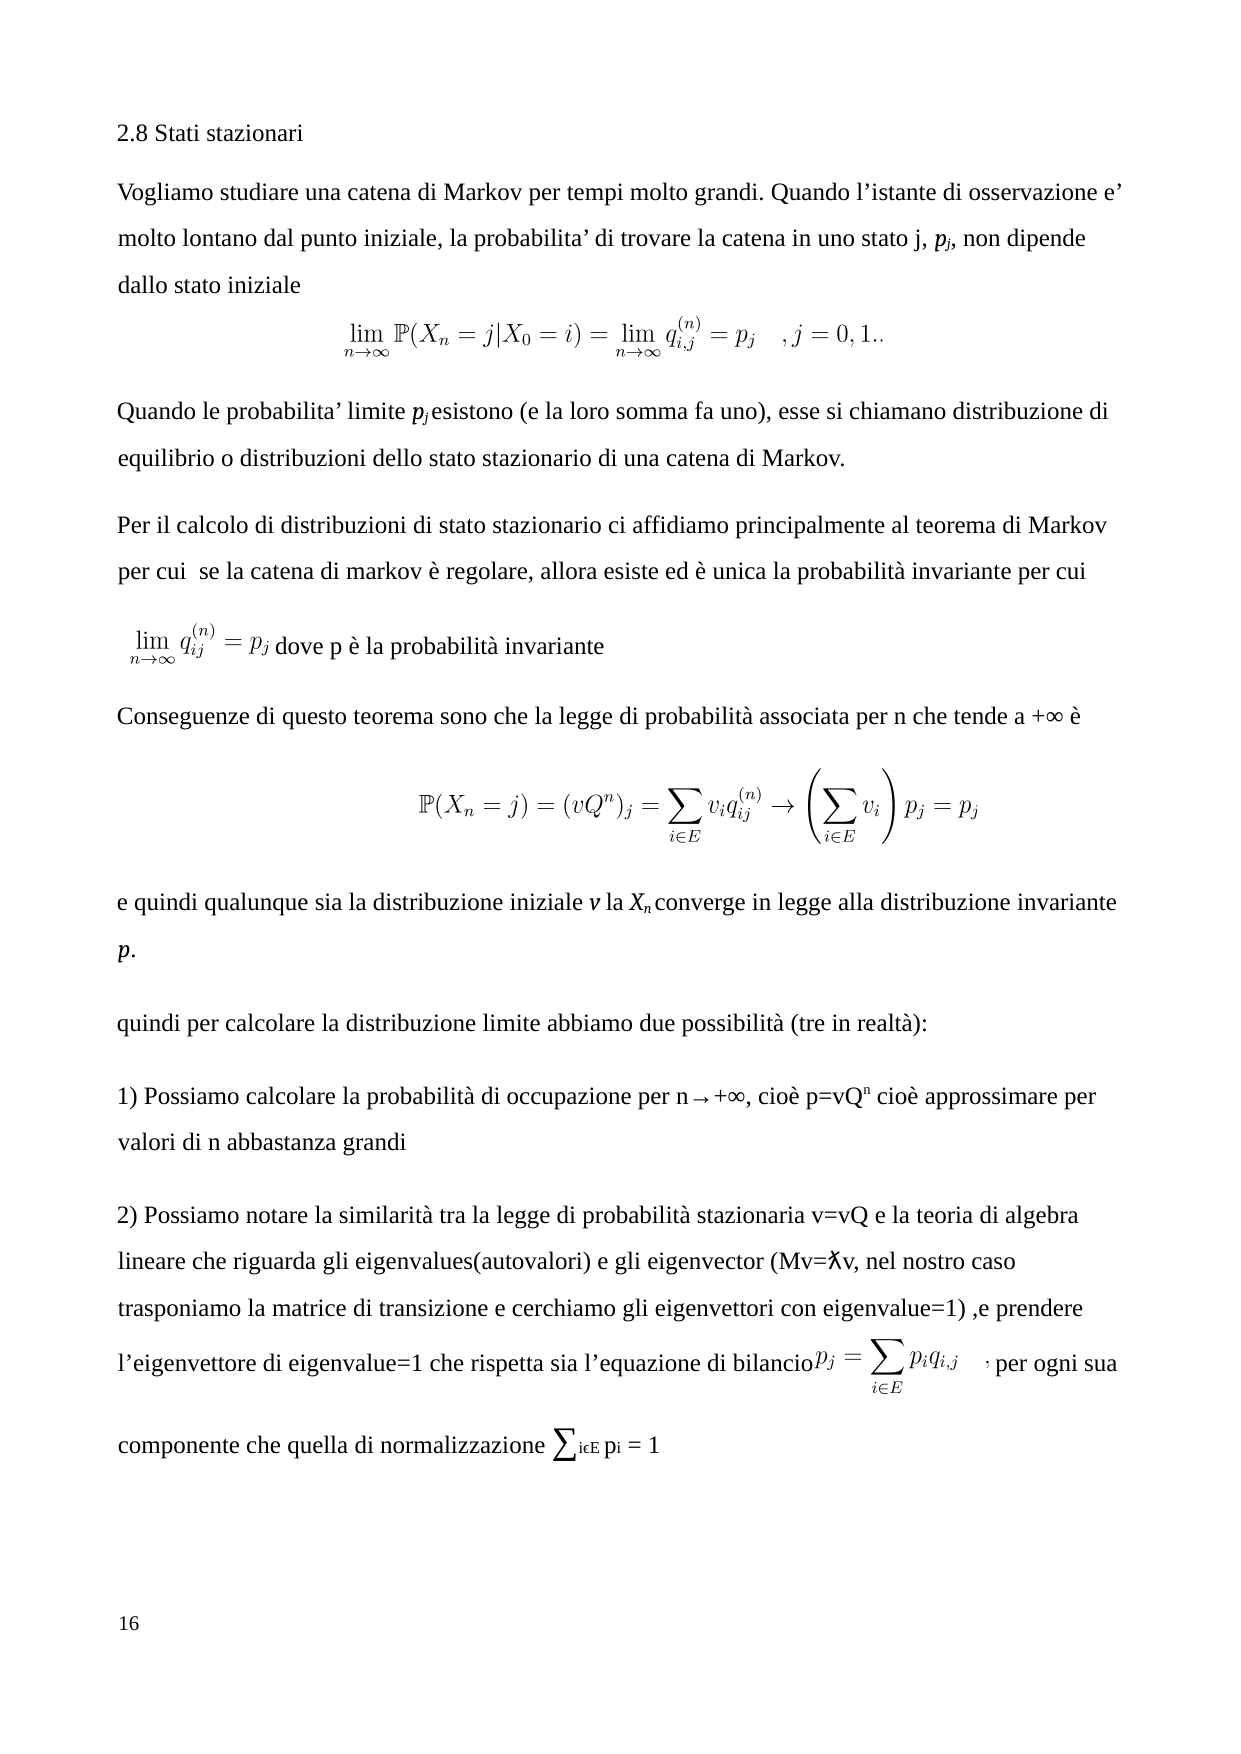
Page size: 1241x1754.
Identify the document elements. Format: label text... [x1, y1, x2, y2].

text quindi per calcolare la distribuzione limite abbiamo due possibilità (tre in realtà): [117, 1008, 1122, 1037]
picture [129, 622, 269, 664]
text dove p è la probabilità invariante [269, 623, 1122, 663]
text 2.8 Stati stazionari [117, 118, 1122, 147]
text 2) Possiamo notare la similarità tra la legge di probabilità stazionaria v=vQ e la teoria di algebra lineare che riguarda gli eigenvalues(autovalori) e gli eigenvector (Mv=ƛv, nel nostro caso trasponiamo la matrice di transizione e cerchiamo gli eigenvettori con eigenvalue=1) ,e prendere l’eigenvettore di eigenvalue=1 che rispetta sia l’equazione di bilancio per ogni sua componente che quella di normalizzazione ∑iϵE pi = 1 [117, 1200, 1122, 1462]
picture [813, 1338, 989, 1394]
picture [343, 315, 883, 357]
picture [418, 767, 978, 844]
text Conseguenze di questo teorema sono che la legge di probabilità associata per n che tende a +∞ è [117, 701, 1122, 730]
text 1) Possiamo calcolare la probabilità di occupazione per n→+∞, cioè p=vQn cioè approssimare per valori di n abbastanza grandi [117, 1081, 1122, 1156]
text Quando le probabilita’ limite pj esistono (e la loro somma fa uno), esse si chiamano distribuzione di equilibrio o distribuzioni dello stato stazionario di una catena di Markov. [117, 396, 1122, 472]
text e quindi qualunque sia la distribuzione iniziale v la Xn converge in legge alla distribuzione invariante p. [117, 887, 1122, 963]
text Vogliamo studiare una catena di Markov per tempi molto grandi. Quando l’istante di osservazione e’ molto lontano dal punto iniziale, la probabilita’ di trovare la catena in uno stato j, pj, non dipende dallo stato iniziale [117, 177, 1122, 299]
text Per il calcolo di distribuzioni di stato stazionario ci affidiamo principalmente al teorema di Markov per cui se la catena di markov è regolare, allora esiste ed è unica la probabilità invariante per cui [117, 510, 1122, 585]
